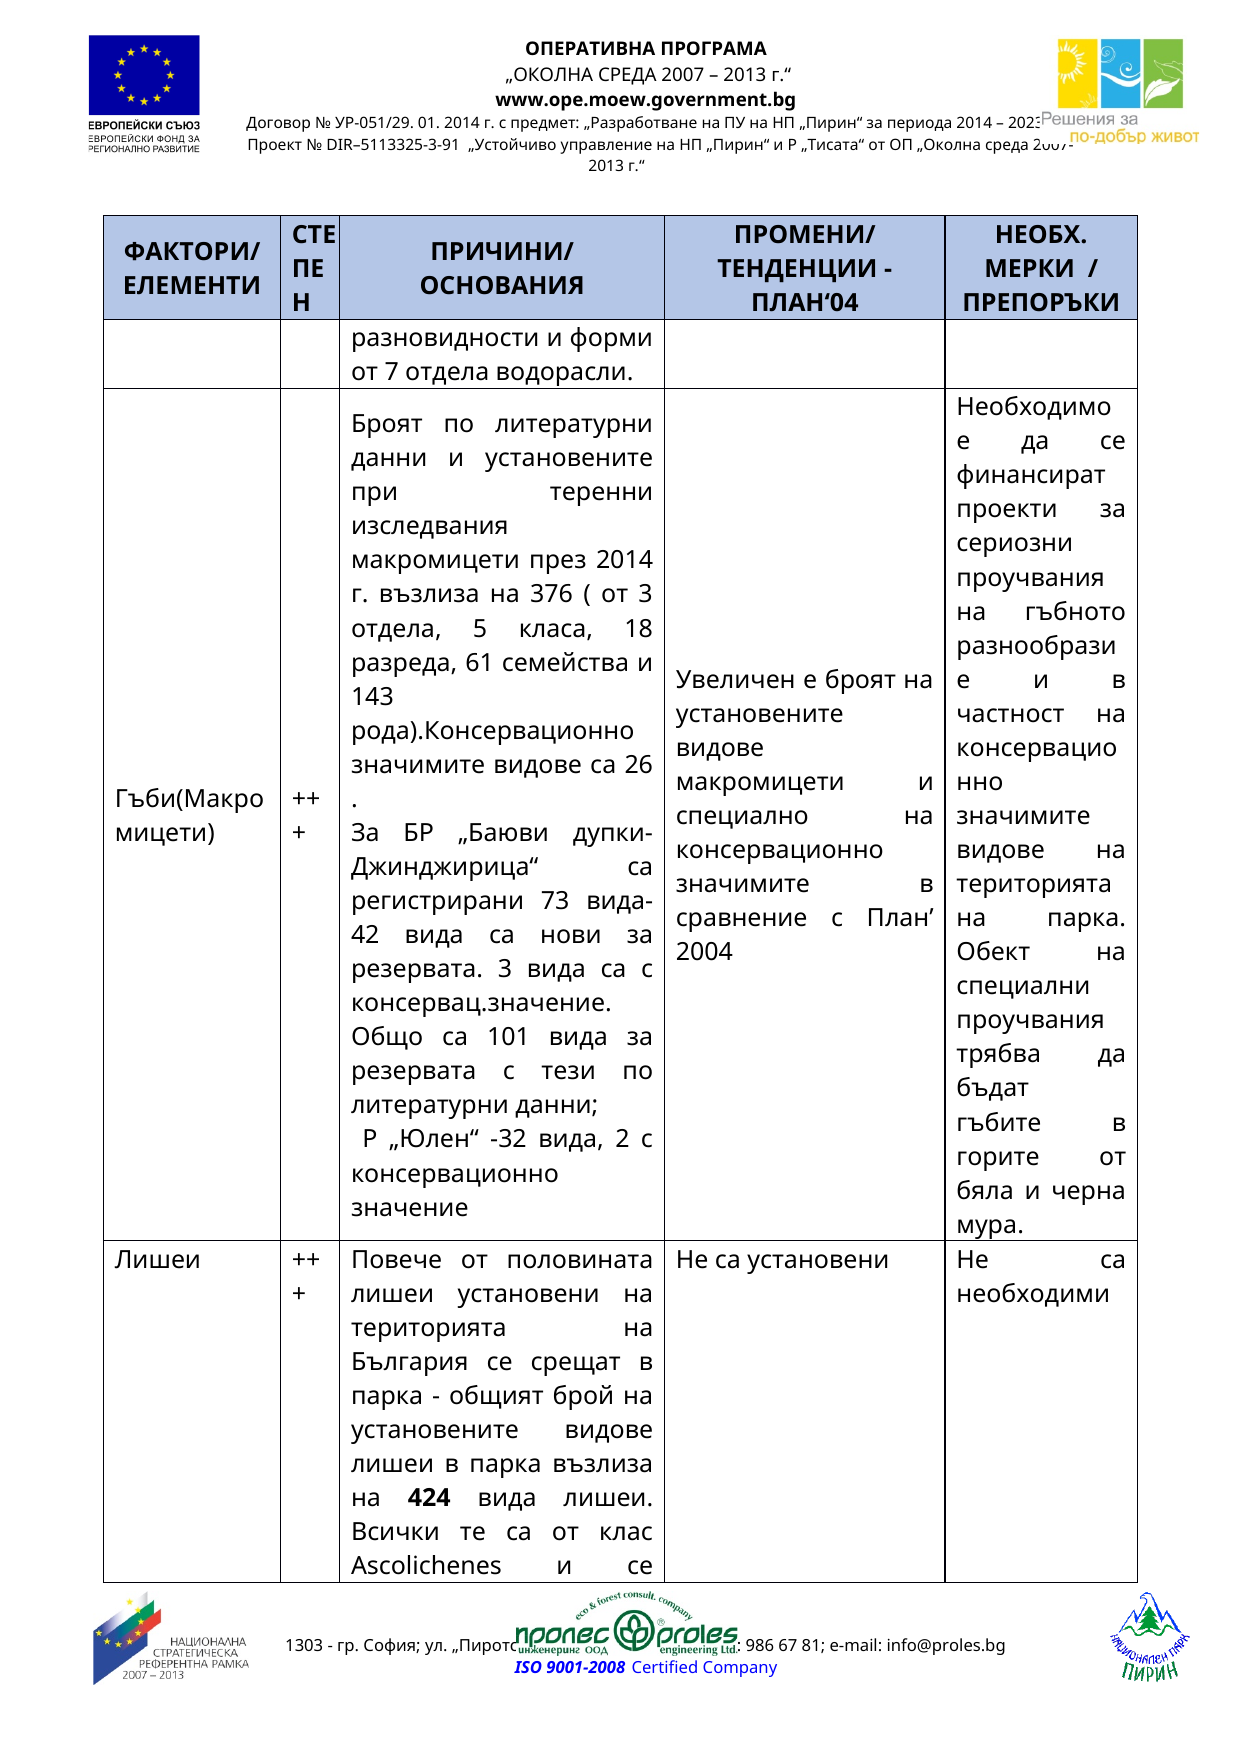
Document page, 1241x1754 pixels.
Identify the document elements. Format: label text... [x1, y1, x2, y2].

table_cell [104, 320, 280, 388]
table_cell +++ [281, 1241, 339, 1582]
table_cell Лишеи [104, 1241, 280, 1582]
table_header СТЕПЕН [281, 216, 339, 319]
table_cell разновидности и форми от 7 отдела водорасли. [340, 320, 664, 388]
table_cell Гъби(Макромицети) [104, 389, 280, 1240]
table_header НЕОБХ. МЕРКИ / ПРЕПОРЪКИ [946, 216, 1137, 319]
table_cell Повече от половината лишеи установени на територията на България се срещат в парка - общият брой на установените видове лишеи в парка възлиза на 424 вида лишеи. Всички те са от клас Ascolichenes и се [340, 1241, 664, 1582]
picture [93, 1591, 249, 1685]
table_cell Броят по литературни данни и установените при теренни изследвания макромицети през 2014 г. възлиза на 376 ( от 3 отдела, 5 класа, 18 разреда, 61 семейства и 143 рода).Консервационно значимите видове са 26 . За БР „Баюви дупки-Джинджирица“ са регистрирани 73 вида-42 вида са нови за резервата. 3 вида са с консервац.значение. Общо са 101 вида за резервата с тези по литературни данни; Р „Юлен“ -32 вида, 2 с консервационно значение [340, 389, 664, 1240]
picture [1039, 35, 1200, 144]
table_cell [281, 320, 339, 388]
table_cell [665, 320, 944, 388]
picture [1108, 1591, 1191, 1683]
table_cell Необходимо е да се финансират проекти за сериозни проучвания на гъбното разнообразие и в частност на консервационно значимите видове на територията на парка. Обект на специални проучвания трябва да бъдат гъбите в горите от бяла и черна мура. [946, 389, 1137, 1240]
picture [516, 1591, 738, 1656]
table_header ФАКТОРИ/ ЕЛЕМЕНТИ [104, 216, 280, 319]
table_cell +++ [281, 389, 339, 1240]
table_header ПРИЧИНИ/ ОСНОВАНИЯ [340, 216, 664, 319]
table_cell Не са установени [665, 1241, 944, 1582]
table_cell Увеличен е броят на установените видове макромицети и специално на консервационно значимите в сравнение с План’ 2004 [665, 389, 944, 1240]
table_cell [946, 320, 1137, 388]
table_cell Не са необходими [946, 1241, 1137, 1582]
table_header ПРОМЕНИ/ ТЕНДЕНЦИИ - ПЛАН‘04 [665, 216, 944, 319]
picture [88, 35, 200, 157]
